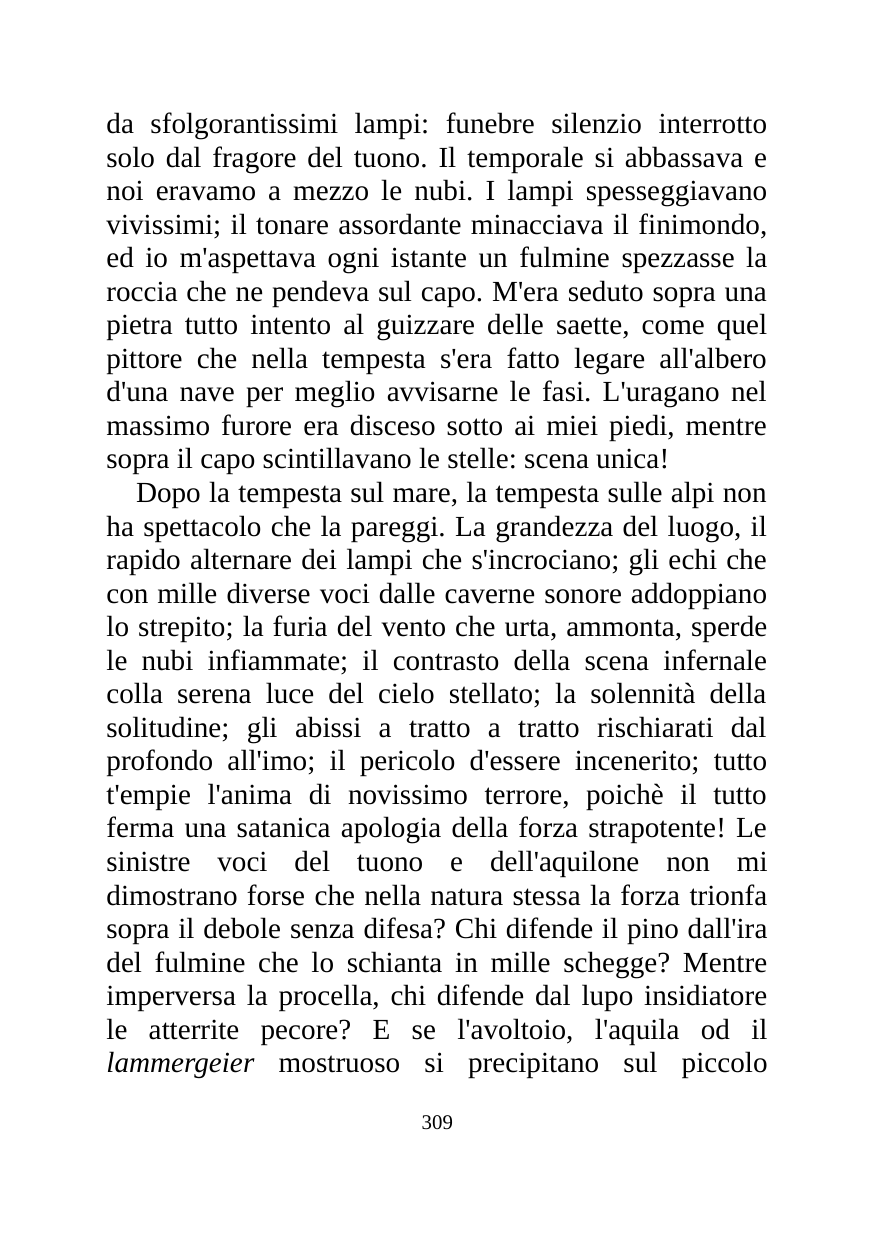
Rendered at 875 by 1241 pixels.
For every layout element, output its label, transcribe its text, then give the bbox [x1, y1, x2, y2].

text Dopo la tempesta sul mare, la tempesta sulle alpi non ha spettacolo che la pareggi. La grandezza del luogo, il rapido alternare dei lampi che s'incrociano; gli echi che con mille diverse voci dalle caverne sonore addoppiano lo strepito; la furia del vento che urta, ammonta, sperde le nubi infiammate; il contrasto della scena infernale colla serena luce del cielo stellato; la solennità della solitudine; gli abissi a tratto a tratto rischiarati dal profondo all'imo; il pericolo d'essere incenerito; tutto t'empie l'anima di novissimo terrore, poichè il tutto ferma una satanica apologia della forza strapotente! Le sinistre voci del tuono e dell'aquilone non mi dimostrano forse che nella natura stessa la forza trionfa sopra il debole senza difesa? Chi difende il pino dall'ira del fulmine che lo schianta in mille schegge? Mentre imperversa la procella, chi difende dal lupo insidiatore le atterrite pecore? E se l'avoltoio, l'aquila od il lammergeier mostruoso si precipitano sul piccolo [106, 475, 768, 1079]
text da sfolgorantissimi lampi: funebre silenzio interrotto solo dal fragore del tuono. Il temporale si abbassava e noi eravamo a mezzo le nubi. I lampi spesseggiavano vivissimi; il tonare assordante minacciava il finimondo, ed io m'aspettava ogni istante un fulmine spezzasse la roccia che ne pendeva sul capo. M'era seduto sopra una pietra tutto intento al guizzare delle saette, come quel pittore che nella tempesta s'era fatto legare all'albero d'una nave per meglio avvisarne le fasi. L'uragano nel massimo furore era disceso sotto ai miei piedi, mentre sopra il capo scintillavano le stelle: scena unica! [106, 106, 768, 475]
